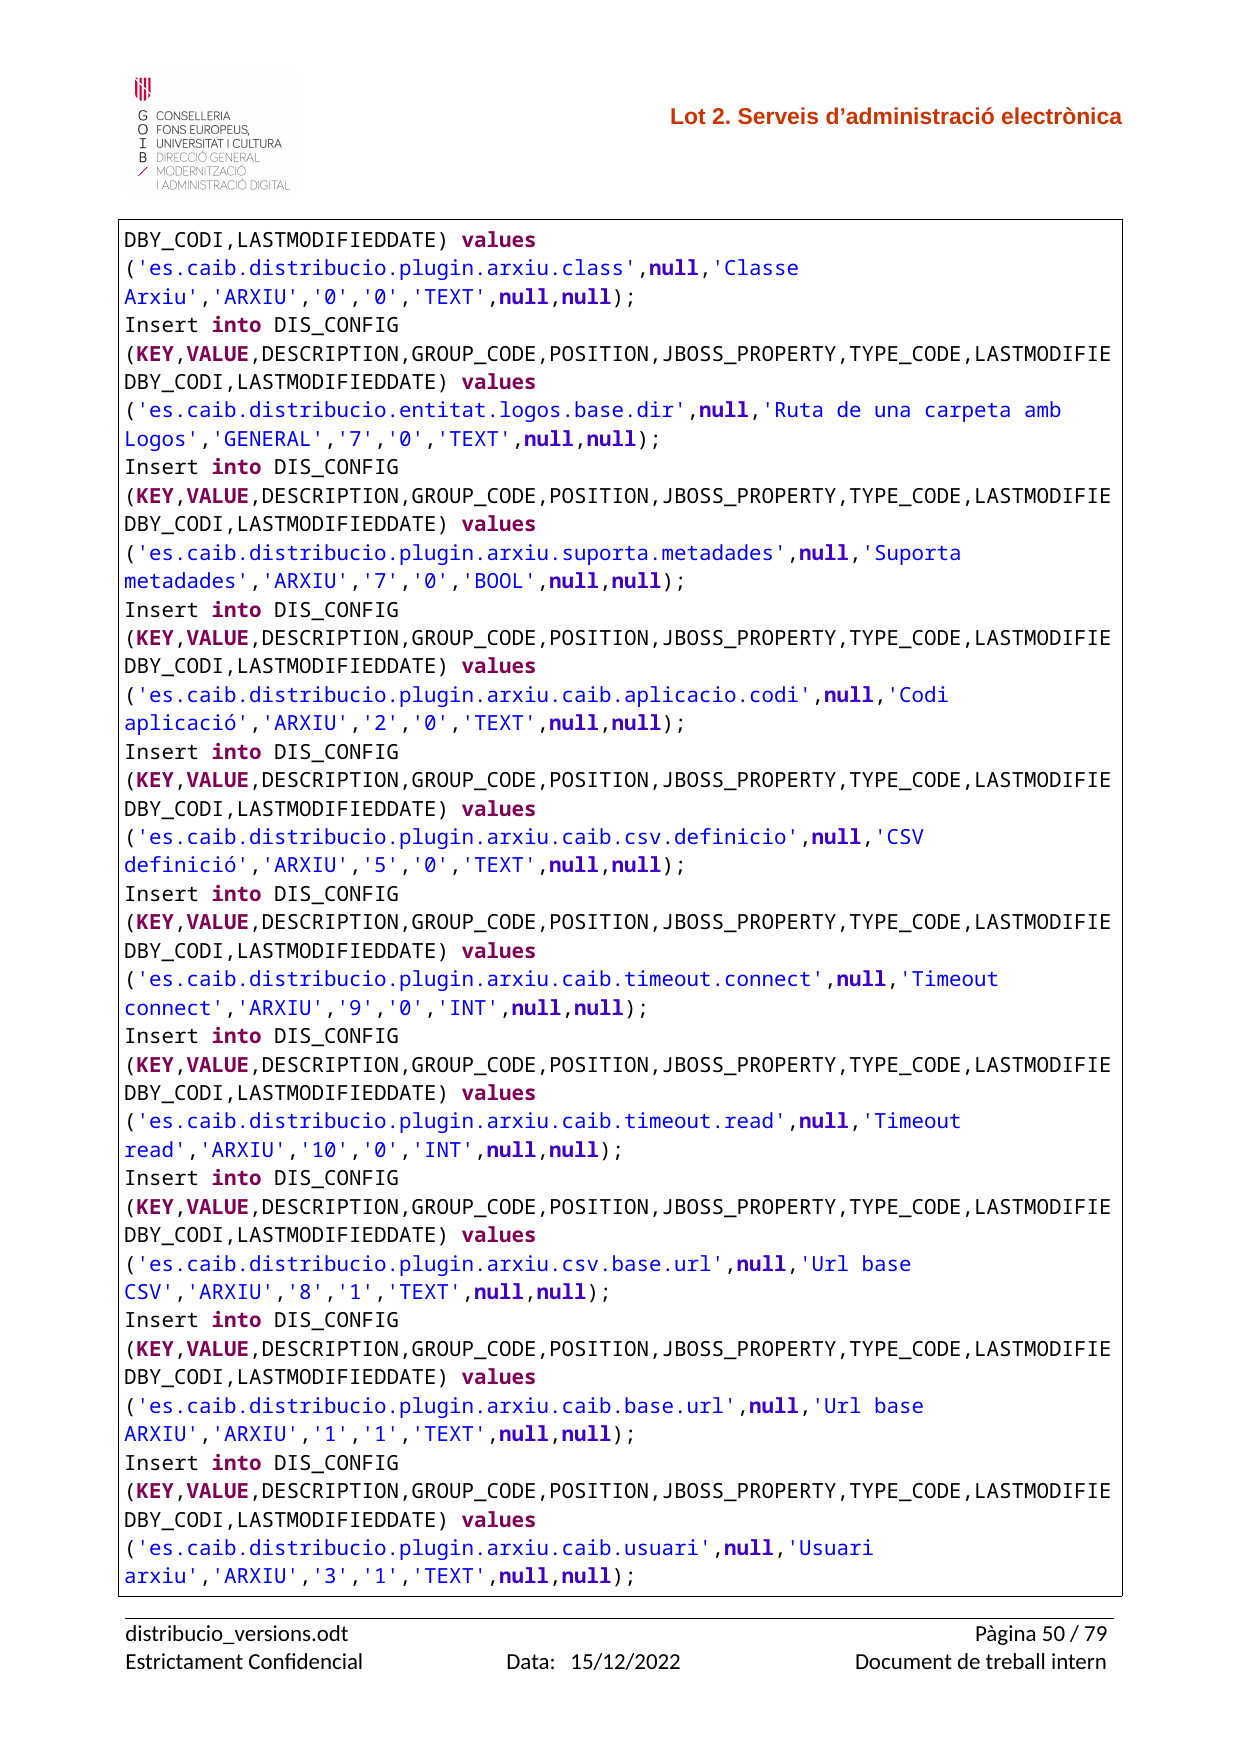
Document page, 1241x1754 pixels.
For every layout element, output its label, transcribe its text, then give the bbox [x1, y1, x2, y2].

table_header DBY_CODI,LASTMODIFIEDDATE) values ('es.caib.distribucio.plugin.arxiu.class',null,'Classe Arxiu','ARXIU','0','0','TEXT',null,null); Insert into DIS_CONFIG (KEY,VALUE,DESCRIPTION,GROUP_CODE,POSITION,JBOSS_PROPERTY,TYPE_CODE,LASTMODIFIEDBY_CODI,LASTMODIFIEDDATE) values ('es.caib.distribucio.entitat.logos.base.dir',null,'Ruta de una carpeta amb Logos','GENERAL','7','0','TEXT',null,null); Insert into DIS_CONFIG (KEY,VALUE,DESCRIPTION,GROUP_CODE,POSITION,JBOSS_PROPERTY,TYPE_CODE,LASTMODIFIEDBY_CODI,LASTMODIFIEDDATE) values ('es.caib.distribucio.plugin.arxiu.suporta.metadades',null,'Suporta metadades','ARXIU','7','0','BOOL',null,null); Insert into DIS_CONFIG (KEY,VALUE,DESCRIPTION,GROUP_CODE,POSITION,JBOSS_PROPERTY,TYPE_CODE,LASTMODIFIEDBY_CODI,LASTMODIFIEDDATE) values ('es.caib.distribucio.plugin.arxiu.caib.aplicacio.codi',null,'Codi aplicació','ARXIU','2','0','TEXT',null,null); Insert into DIS_CONFIG (KEY,VALUE,DESCRIPTION,GROUP_CODE,POSITION,JBOSS_PROPERTY,TYPE_CODE,LASTMODIFIEDBY_CODI,LASTMODIFIEDDATE) values ('es.caib.distribucio.plugin.arxiu.caib.csv.definicio',null,'CSV definició','ARXIU','5','0','TEXT',null,null); Insert into DIS_CONFIG (KEY,VALUE,DESCRIPTION,GROUP_CODE,POSITION,JBOSS_PROPERTY,TYPE_CODE,LASTMODIFIEDBY_CODI,LASTMODIFIEDDATE) values ('es.caib.distribucio.plugin.arxiu.caib.timeout.connect',null,'Timeout connect','ARXIU','9','0','INT',null,null); Insert into DIS_CONFIG (KEY,VALUE,DESCRIPTION,GROUP_CODE,POSITION,JBOSS_PROPERTY,TYPE_CODE,LASTMODIFIEDBY_CODI,LASTMODIFIEDDATE) values ('es.caib.distribucio.plugin.arxiu.caib.timeout.read',null,'Timeout read','ARXIU','10','0','INT',null,null); Insert into DIS_CONFIG (KEY,VALUE,DESCRIPTION,GROUP_CODE,POSITION,JBOSS_PROPERTY,TYPE_CODE,LASTMODIFIEDBY_CODI,LASTMODIFIEDDATE) values ('es.caib.distribucio.plugin.arxiu.csv.base.url',null,'Url base CSV','ARXIU','8','1','TEXT',null,null); Insert into DIS_CONFIG (KEY,VALUE,DESCRIPTION,GROUP_CODE,POSITION,JBOSS_PROPERTY,TYPE_CODE,LASTMODIFIEDBY_CODI,LASTMODIFIEDDATE) values ('es.caib.distribucio.plugin.arxiu.caib.base.url',null,'Url base ARXIU','ARXIU','1','1','TEXT',null,null); Insert into DIS_CONFIG (KEY,VALUE,DESCRIPTION,GROUP_CODE,POSITION,JBOSS_PROPERTY,TYPE_CODE,LASTMODIFIEDBY_CODI,LASTMODIFIEDDATE) values ('es.caib.distribucio.plugin.arxiu.caib.usuari',null,'Usuari arxiu','ARXIU','3','1','TEXT',null,null); [119, 220, 1122, 1596]
picture [126, 70, 299, 197]
